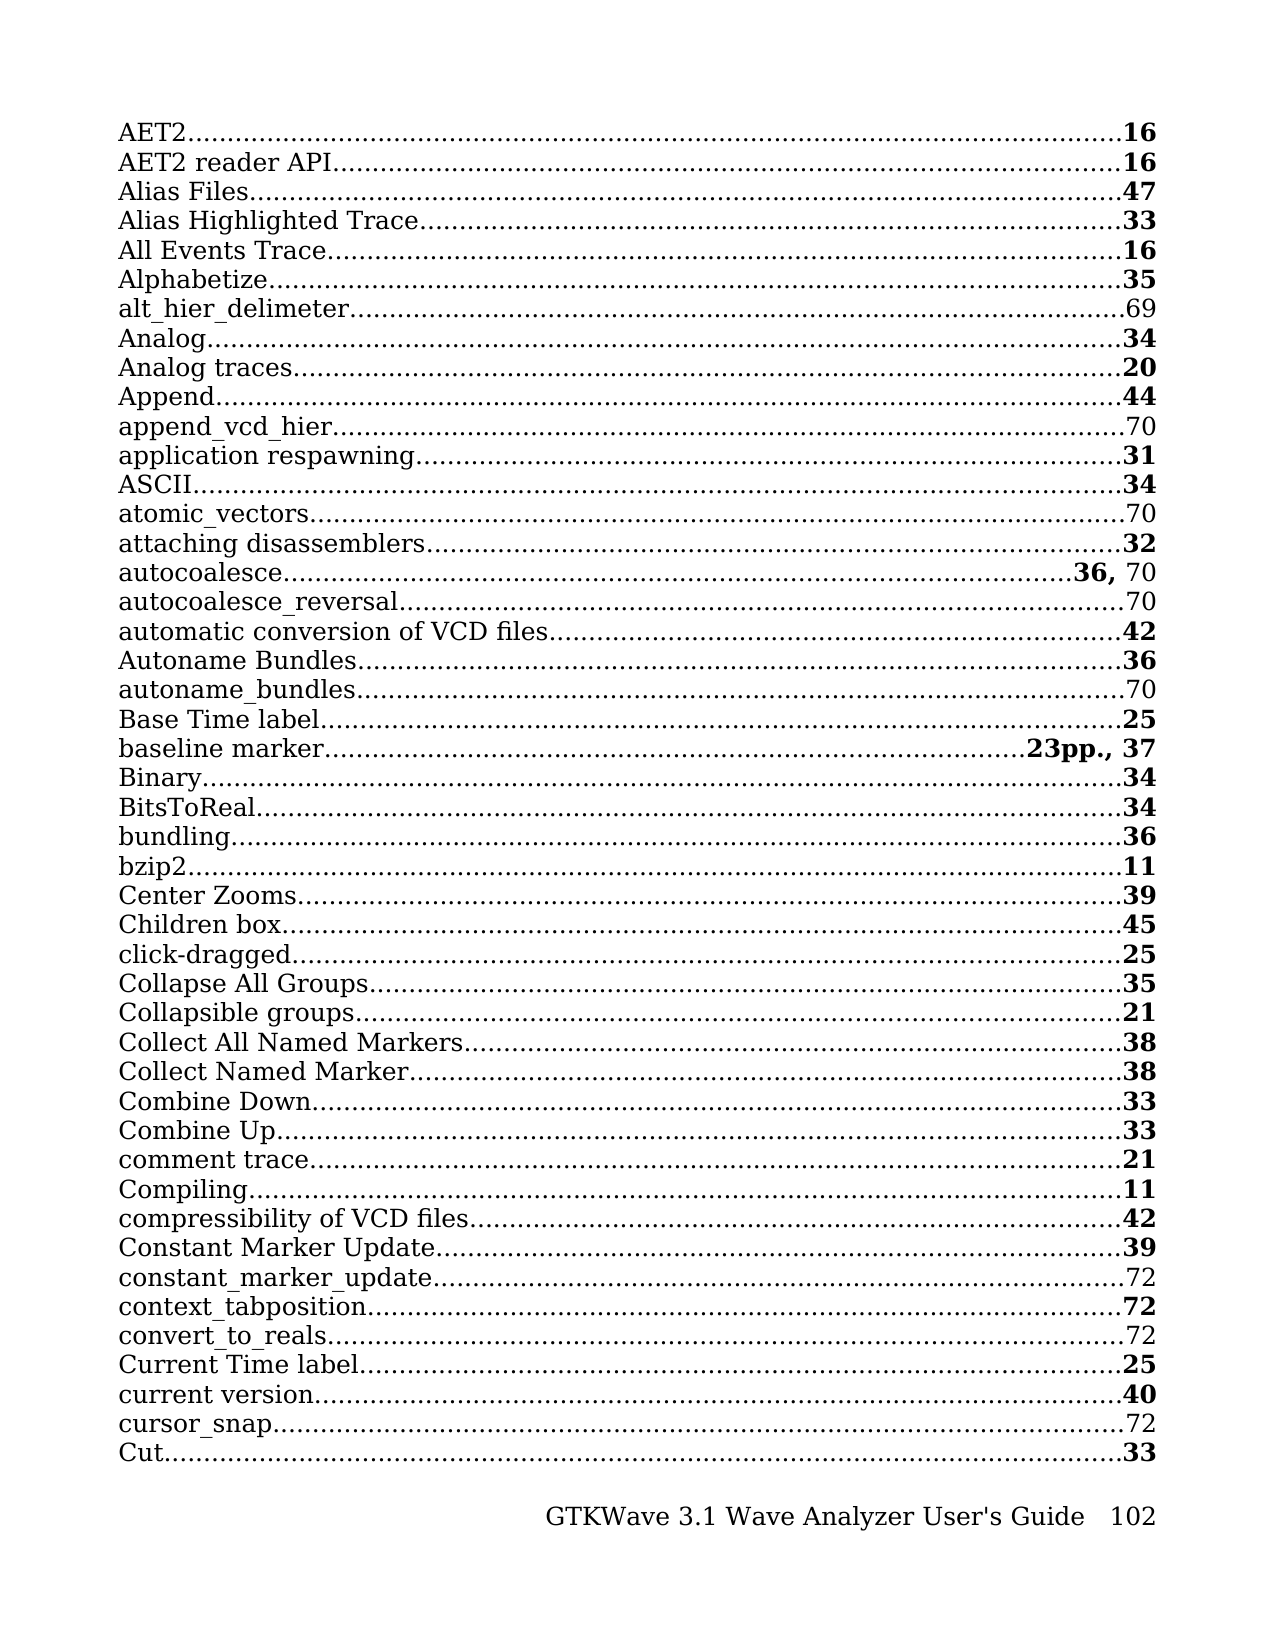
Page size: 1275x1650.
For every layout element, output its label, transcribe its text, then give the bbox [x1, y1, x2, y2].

text automatic conversion of VCD files 42 [118, 617, 1157, 646]
text ASCII 34 [118, 470, 1157, 499]
text alt_hier_delimeter 69 [118, 294, 1157, 323]
text constant_marker_update 72 [118, 1263, 1157, 1292]
text Analog traces 20 [118, 353, 1157, 382]
text Append 44 [118, 382, 1157, 412]
text Base Time label 25 [118, 704, 1157, 734]
text attaching disassemblers 32 [118, 529, 1157, 558]
text Alias Highlighted Trace 33 [118, 206, 1157, 236]
text Autoname Bundles 36 [118, 646, 1157, 675]
text Collect All Named Markers 38 [118, 1028, 1157, 1057]
text autocoalesce_reversal 70 [118, 587, 1157, 617]
text convert_to_reals 72 [118, 1321, 1157, 1350]
text click-dragged 25 [118, 939, 1157, 969]
text AET2 16 [118, 118, 1157, 147]
text baseline marker 23pp., 37 [118, 734, 1157, 763]
text cursor_snap 72 [118, 1409, 1157, 1438]
text autocoalesce 36, 70 [118, 558, 1157, 587]
text Cut 33 [118, 1438, 1157, 1468]
text context_tabposition 72 [118, 1292, 1157, 1321]
text application respawning 31 [118, 441, 1157, 470]
text atomic_vectors 70 [118, 499, 1157, 529]
text Constant Marker Update 39 [118, 1233, 1157, 1263]
text AET2 reader API 16 [118, 147, 1157, 177]
text Center Zooms 39 [118, 881, 1157, 910]
text Children box 45 [118, 910, 1157, 939]
text compressibility of VCD files 42 [118, 1204, 1157, 1233]
text bzip2 11 [118, 851, 1157, 881]
text Current Time label 25 [118, 1350, 1157, 1380]
text current version 40 [118, 1380, 1157, 1409]
text Collapse All Groups 35 [118, 969, 1157, 998]
text append_vcd_hier 70 [118, 412, 1157, 441]
text Collect Named Marker 38 [118, 1057, 1157, 1086]
text autoname_bundles 70 [118, 675, 1157, 704]
text Alias Files 47 [118, 177, 1157, 206]
text Alphabetize 35 [118, 265, 1157, 294]
text Binary 34 [118, 763, 1157, 793]
text bundling 36 [118, 822, 1157, 851]
text BitsToReal 34 [118, 793, 1157, 822]
text Combine Down 33 [118, 1086, 1157, 1116]
text Combine Up 33 [118, 1116, 1157, 1145]
text Collapsible groups 21 [118, 998, 1157, 1028]
text All Events Trace 16 [118, 236, 1157, 265]
text comment trace 21 [118, 1145, 1157, 1174]
text Compiling 11 [118, 1174, 1157, 1204]
text Analog 34 [118, 323, 1157, 353]
